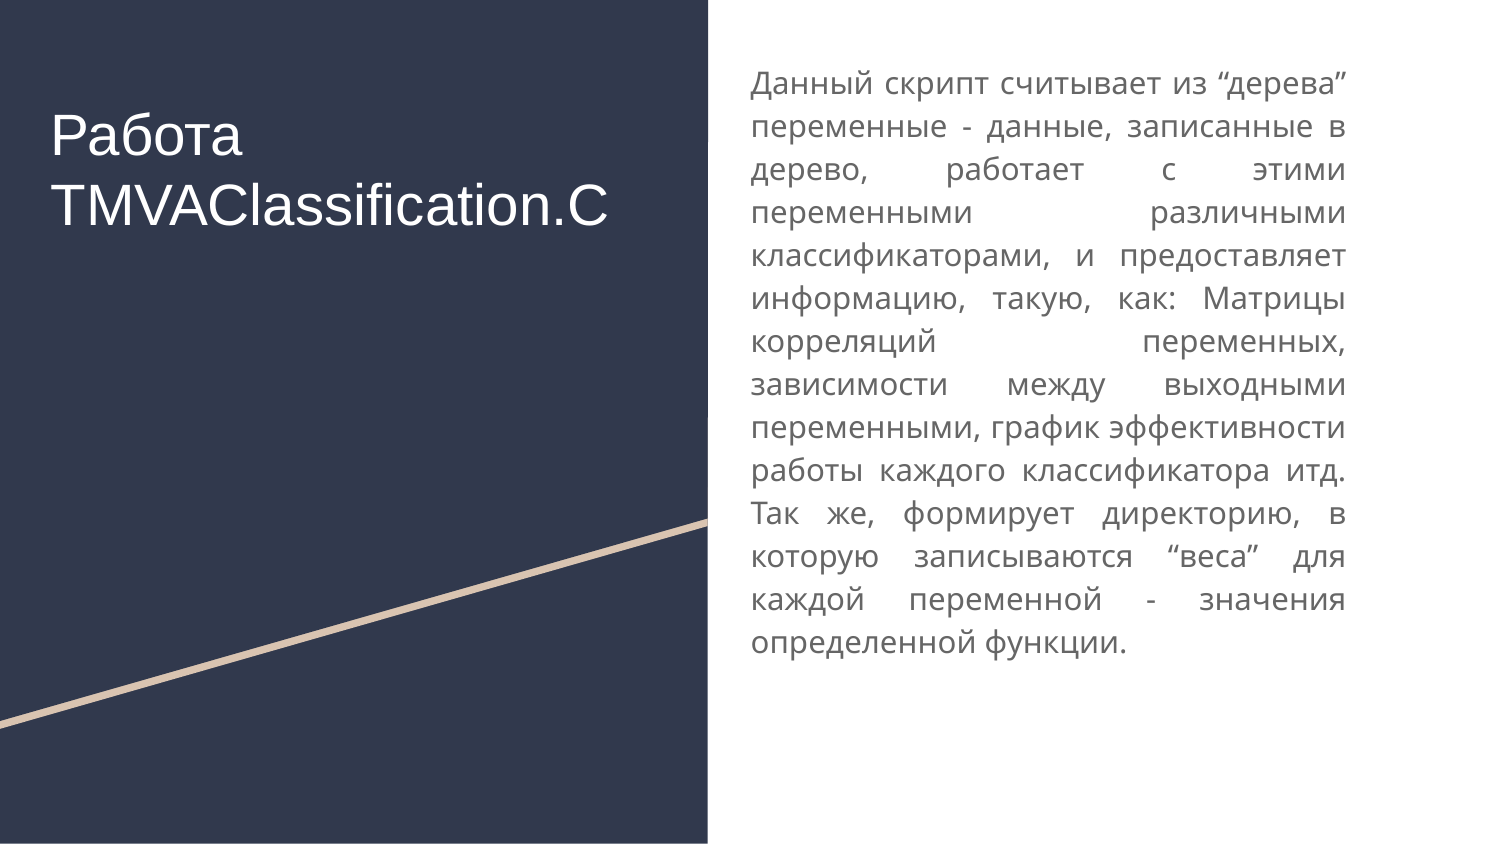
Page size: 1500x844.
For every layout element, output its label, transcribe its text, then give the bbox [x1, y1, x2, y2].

list Данный скрипт считывает из “дерева” переменные - данные, записанные в дерево, работает с этими переменными различными классификаторами, и предоставляет информацию, такую, как: Матрицы корреляций переменных, зависимости между выходными переменными, график эффективности работы каждого классификатора итд. Так же, формирует директорию, в которую записываются “веса” для каждой переменной - значения определенной функции. [735, 42, 1363, 715]
title Работа TMVAClassification.C [35, 82, 689, 494]
